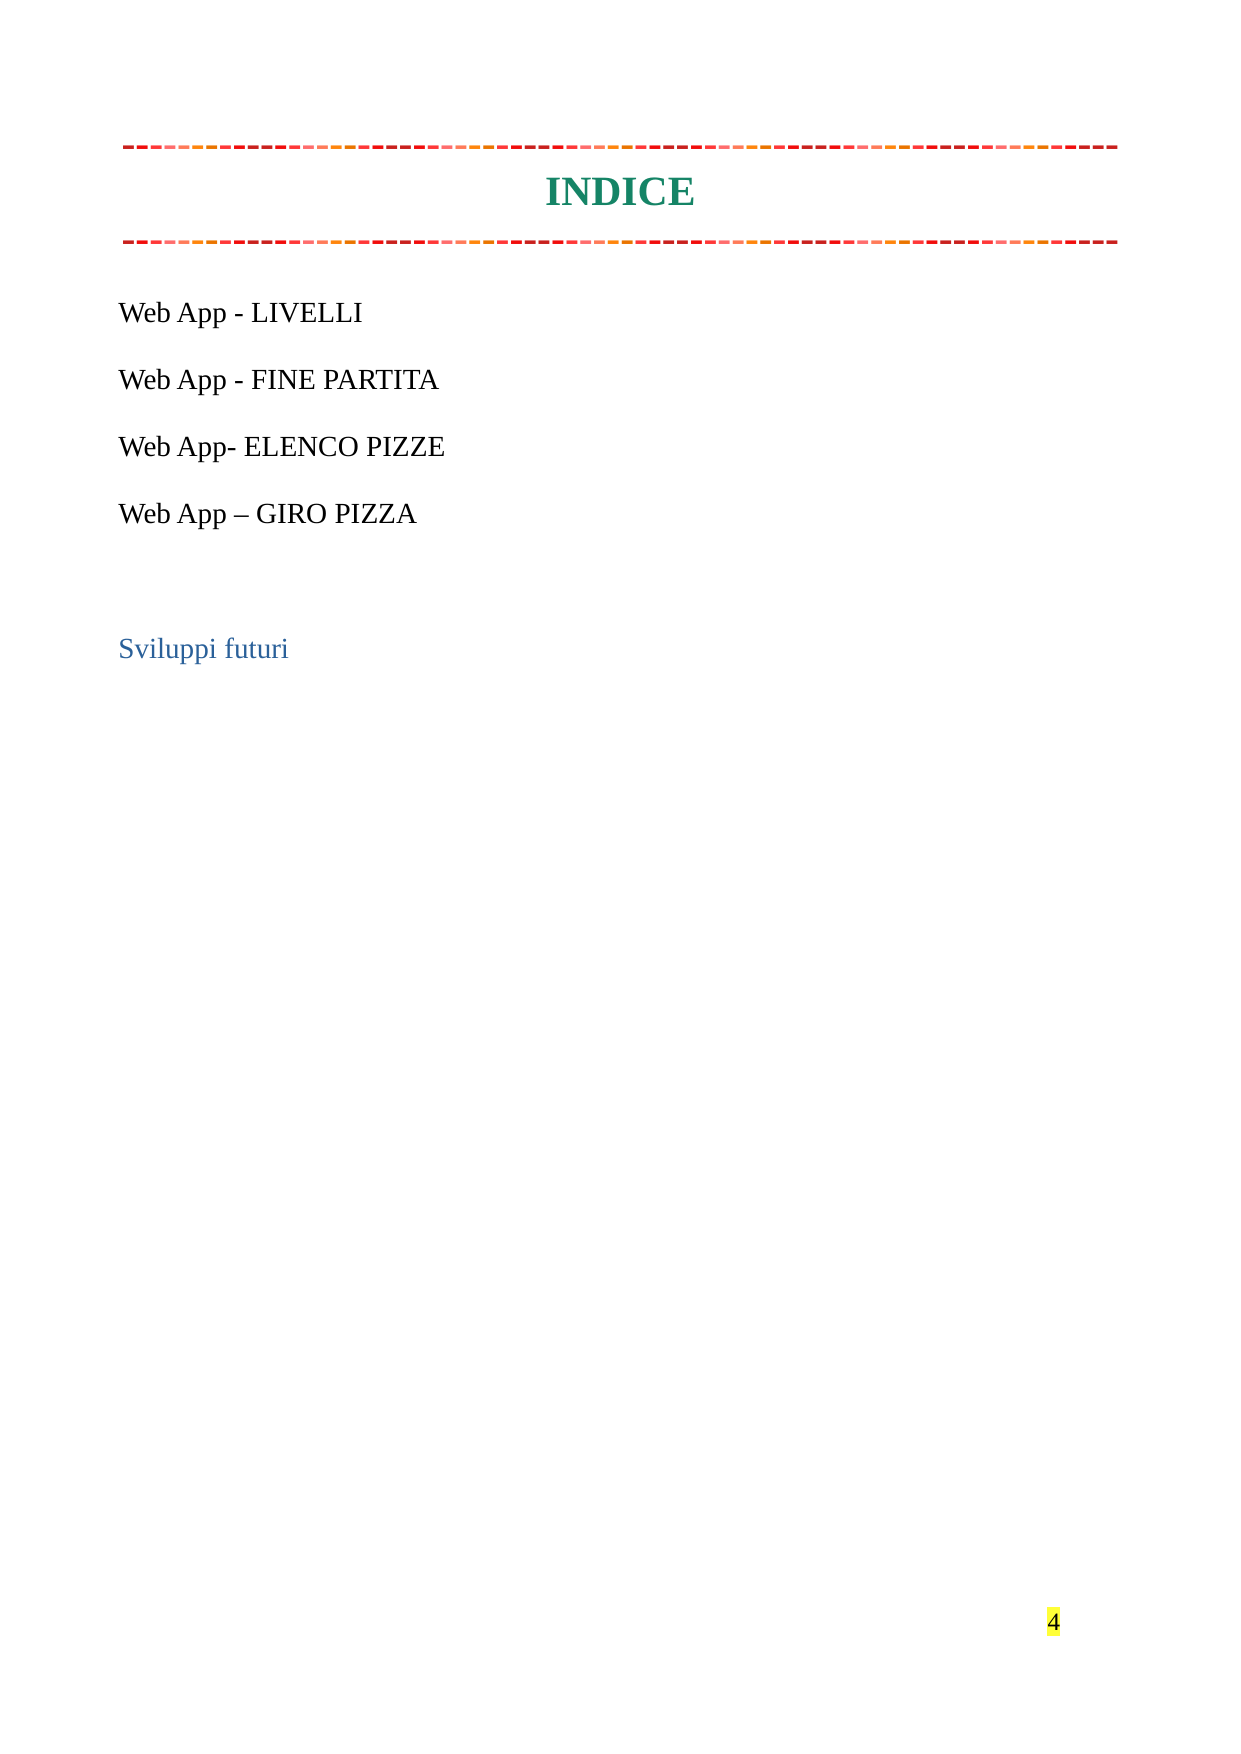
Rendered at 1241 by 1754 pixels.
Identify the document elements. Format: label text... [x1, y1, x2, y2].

text Web App - LIVELLI [118, 295, 1122, 329]
text ------------------------------------------------------------------------ INDICE [118, 118, 1122, 214]
text Web App – GIRO PIZZA [118, 497, 1122, 530]
text Web App- ELENCO PIZZE [118, 429, 1122, 463]
text Sviluppi futuri [118, 631, 1122, 664]
text ------------------------------------------------------------------------ [118, 214, 1122, 262]
text Web App - FINE PARTITA [118, 362, 1122, 396]
